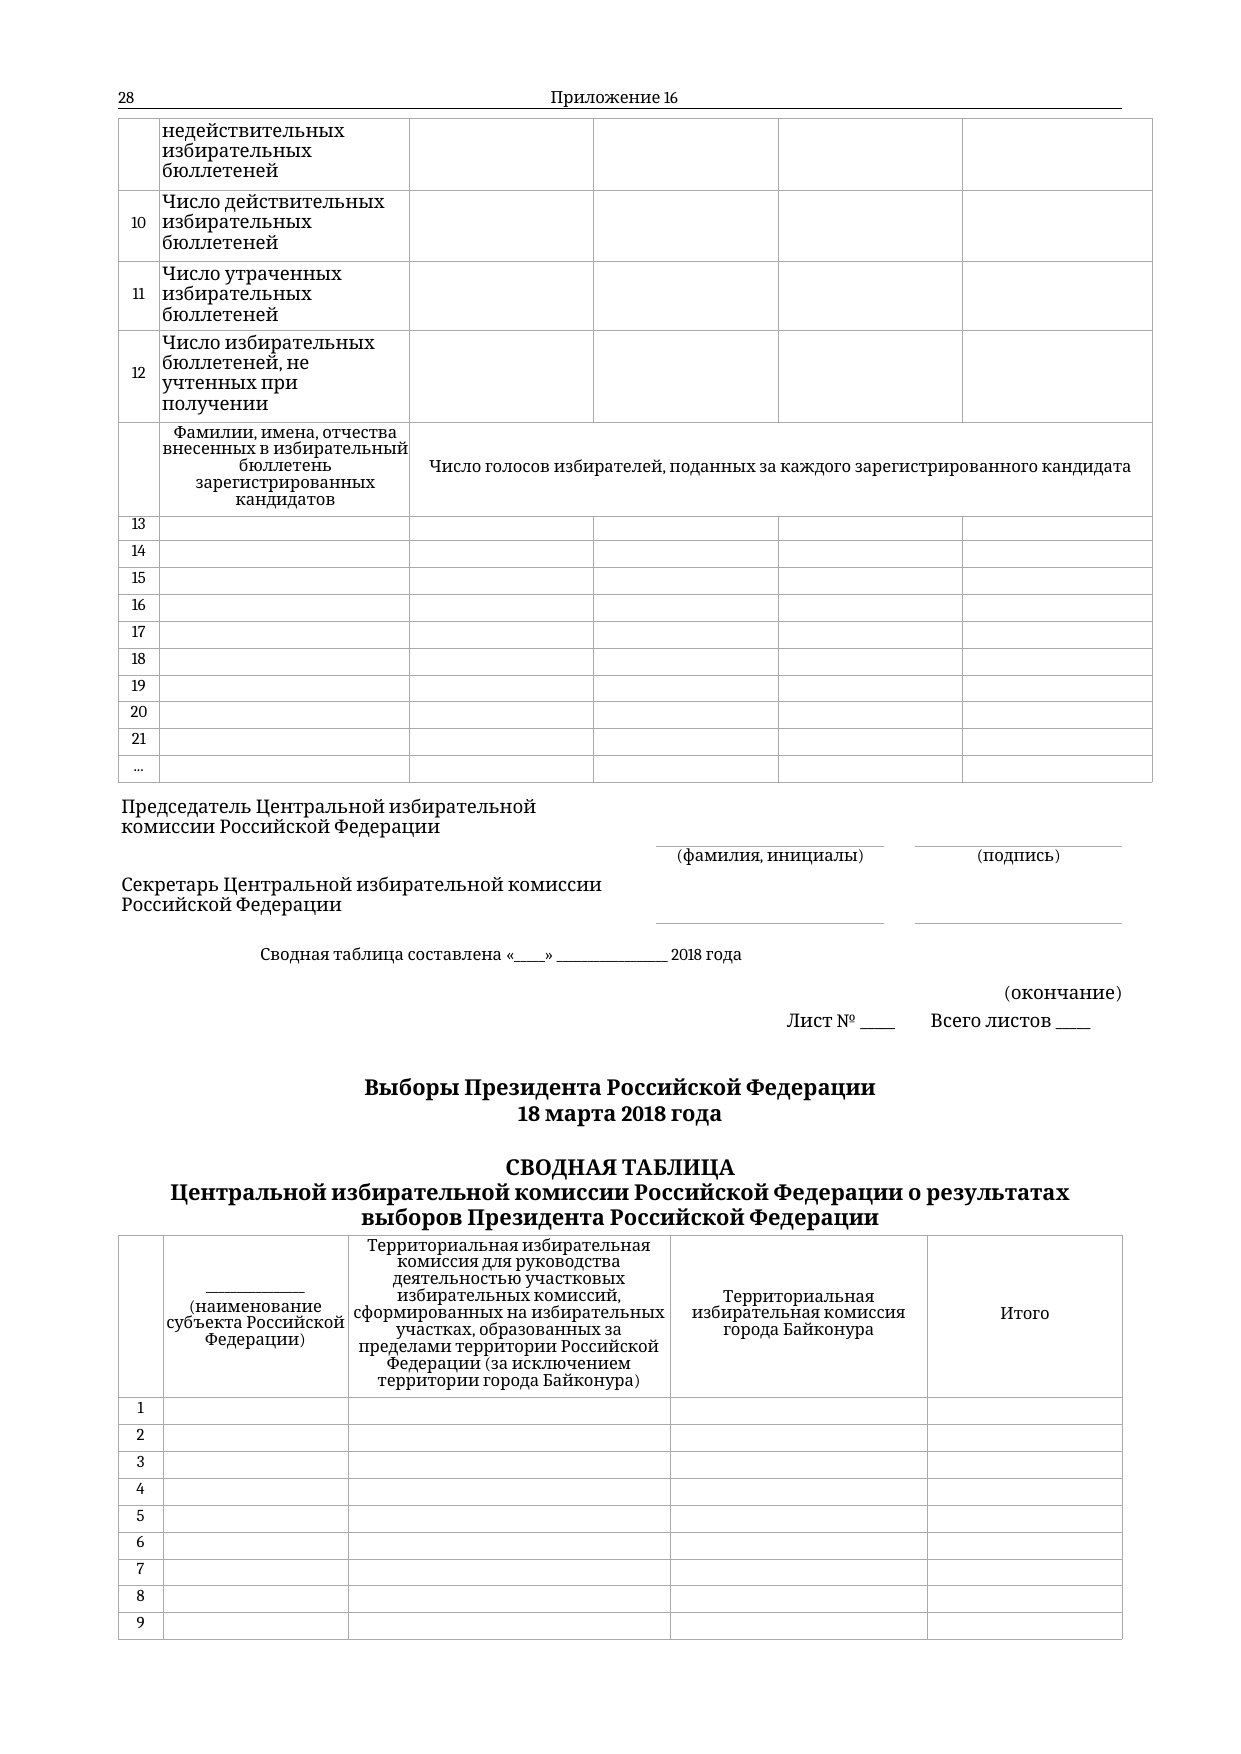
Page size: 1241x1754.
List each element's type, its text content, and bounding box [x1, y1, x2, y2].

table_cell [963, 191, 1152, 261]
table_cell [594, 191, 778, 261]
table_cell [928, 1560, 1122, 1585]
table_header Территориальная избирательная комиссия города Байконура [671, 1236, 927, 1397]
table_cell [884, 846, 915, 872]
table_cell 9 [119, 1613, 163, 1639]
subtitle СВОДНАЯ ТАБЛИЦА Центральной избирательной комиссии Российской Федерации о результатах выборов Президента Российской Федерации [118, 1156, 1122, 1231]
table_cell Число утраченных избирательных бюллетеней [160, 262, 409, 330]
table_cell [915, 873, 1122, 923]
text (окончание) [118, 983, 1122, 1004]
table_cell [594, 568, 778, 594]
table_cell [963, 756, 1152, 782]
table_cell 11 [119, 262, 159, 330]
table_cell [410, 649, 593, 674]
table_cell 12 [119, 331, 159, 422]
table_cell [884, 944, 1122, 970]
table_cell [928, 1398, 1122, 1424]
table_cell Секретарь Центральной избирательной комиссии Российской Федерации [118, 873, 636, 923]
table_cell 3 [119, 1452, 163, 1478]
table_cell [164, 1479, 348, 1505]
table_cell [410, 119, 593, 189]
table_header Лист № _____ [784, 1009, 927, 1039]
table_cell [410, 517, 593, 540]
table_header [656, 795, 884, 846]
table_cell [671, 1398, 927, 1424]
table_cell [410, 729, 593, 755]
table_cell [963, 622, 1152, 648]
table_cell [594, 756, 778, 782]
table_cell [636, 873, 656, 923]
table_cell [118, 846, 636, 872]
table_cell (фамилия, инициалы) [656, 847, 884, 872]
table_header Всего листов _____ [928, 1009, 1122, 1039]
table_cell [164, 1506, 348, 1532]
table_cell [349, 1398, 670, 1424]
table_cell [160, 541, 409, 567]
table_cell [164, 1533, 348, 1558]
table_cell [671, 1479, 927, 1505]
table_cell [779, 676, 962, 701]
table_cell [928, 1533, 1122, 1558]
table_header Территориальная избирательная комиссия для руководства деятельностью участковых избирательных комиссий, сформированных на избирательных участках, образованных за пределами территории Российской Федерации (за исключением территории города Байконура) [349, 1236, 670, 1397]
table_cell 21 [119, 729, 159, 755]
table_cell [594, 119, 778, 189]
table_cell [928, 1425, 1122, 1451]
table_cell [779, 649, 962, 674]
table_cell 14 [119, 541, 159, 567]
table_cell [963, 595, 1152, 621]
table_cell Число голосов избирателей, поданных за каждого зарегистрированного кандидата [410, 423, 1152, 516]
table_cell Число действительных избирательных бюллетеней [160, 191, 409, 261]
table_cell [963, 568, 1152, 594]
table_header Итого [928, 1236, 1122, 1397]
table_cell [636, 923, 656, 944]
table_cell [963, 702, 1152, 728]
table_cell [410, 622, 593, 648]
table_cell [779, 517, 962, 540]
subtitle Выборы Президента Российской Федерации 18 марта 2018 года [118, 1076, 1122, 1127]
table_cell [160, 517, 409, 540]
table_cell [779, 191, 962, 261]
table_cell [779, 331, 962, 422]
table_cell [164, 1425, 348, 1451]
table_cell [164, 1613, 348, 1639]
table_cell [410, 568, 593, 594]
table_cell [119, 423, 159, 516]
table_cell (подпись) [915, 847, 1122, 872]
table_cell [928, 1479, 1122, 1505]
table_cell 5 [119, 1506, 163, 1532]
table_cell [636, 846, 656, 872]
table_cell недействительных избирательных бюллетеней [160, 119, 409, 189]
table_cell [349, 1613, 670, 1639]
table_cell 18 [119, 649, 159, 674]
table_cell [349, 1560, 670, 1585]
table_header [636, 795, 656, 846]
table_cell [160, 676, 409, 701]
table_cell [915, 924, 1122, 944]
table_cell 2 [119, 1425, 163, 1451]
table_cell 6 [119, 1533, 163, 1558]
table_cell 10 [119, 191, 159, 261]
table_header Председатель Центральной избирательной комиссии Российской Федерации [118, 795, 636, 846]
table_cell [963, 649, 1152, 674]
table_cell [671, 1452, 927, 1478]
table_cell [164, 1398, 348, 1424]
table_cell [594, 729, 778, 755]
table_cell [410, 262, 593, 330]
table_cell [671, 1613, 927, 1639]
table_cell 16 [119, 595, 159, 621]
table_cell [164, 1586, 348, 1612]
table_cell [963, 331, 1152, 422]
table_cell [779, 262, 962, 330]
table_header [118, 1009, 784, 1039]
table_cell 20 [119, 702, 159, 728]
table_cell [160, 756, 409, 782]
table_cell [410, 756, 593, 782]
table_cell [779, 729, 962, 755]
table_cell [349, 1586, 670, 1612]
table_cell [410, 191, 593, 261]
table_cell [928, 1586, 1122, 1612]
table_cell [656, 873, 884, 923]
table_cell [349, 1479, 670, 1505]
table_cell [160, 702, 409, 728]
table_cell [671, 1560, 927, 1585]
table_cell [884, 873, 915, 923]
table_cell [164, 1452, 348, 1478]
table_cell [779, 595, 962, 621]
table_cell [963, 119, 1152, 189]
table_cell [671, 1425, 927, 1451]
table_cell [963, 517, 1152, 540]
table_cell [928, 1506, 1122, 1532]
table_cell [594, 676, 778, 701]
table_cell 15 [119, 568, 159, 594]
table_cell [884, 923, 915, 944]
table_cell [160, 729, 409, 755]
table_cell [779, 756, 962, 782]
table_cell [594, 702, 778, 728]
table_cell 1 [119, 1398, 163, 1424]
table_cell [594, 595, 778, 621]
table_cell [349, 1425, 670, 1451]
table_cell [594, 262, 778, 330]
table_cell [410, 676, 593, 701]
table_cell [160, 568, 409, 594]
table_cell [349, 1452, 670, 1478]
table_cell Фамилии, имена, отчества внесенных в избирательный бюллетень зарегистрированных кандидатов [160, 423, 409, 516]
table_cell [928, 1613, 1122, 1639]
table_cell [963, 262, 1152, 330]
table_cell [779, 702, 962, 728]
table_cell [671, 1586, 927, 1612]
table_cell [410, 541, 593, 567]
table_cell 8 [119, 1586, 163, 1612]
table_cell [349, 1506, 670, 1532]
table_cell Сводная таблица составлена «_____» __________________ 2018 года [118, 944, 884, 970]
table_cell [963, 729, 1152, 755]
table_cell [119, 119, 159, 189]
table_cell [671, 1533, 927, 1558]
table_cell [671, 1506, 927, 1532]
table_cell [594, 622, 778, 648]
table_cell [160, 622, 409, 648]
table_cell [164, 1560, 348, 1585]
table_cell [928, 1452, 1122, 1478]
table_cell 19 [119, 676, 159, 701]
table_cell 7 [119, 1560, 163, 1585]
table_cell [963, 676, 1152, 701]
table_cell [594, 331, 778, 422]
table_cell [779, 568, 962, 594]
table_cell 4 [119, 1479, 163, 1505]
table_header [119, 1236, 163, 1397]
table_cell [779, 541, 962, 567]
table_cell 13 [119, 517, 159, 540]
table_cell [779, 622, 962, 648]
table_cell [594, 649, 778, 674]
table_cell [410, 595, 593, 621]
table_cell 17 [119, 622, 159, 648]
table_header [884, 795, 915, 846]
table_cell [779, 119, 962, 189]
table_cell ... [119, 756, 159, 782]
table_cell [160, 649, 409, 674]
table_cell [410, 331, 593, 422]
table_cell Число избирательных бюллетеней, не учтенных при получении [160, 331, 409, 422]
table_cell [963, 541, 1152, 567]
table_cell [160, 595, 409, 621]
table_cell [118, 923, 636, 944]
table_cell [594, 541, 778, 567]
table_cell [410, 702, 593, 728]
table_cell [656, 924, 884, 944]
table_cell [349, 1533, 670, 1558]
table_cell [594, 517, 778, 540]
table_header [915, 795, 1122, 846]
table_header ________________ (наименование субъекта Российской Федерации) [164, 1236, 348, 1397]
